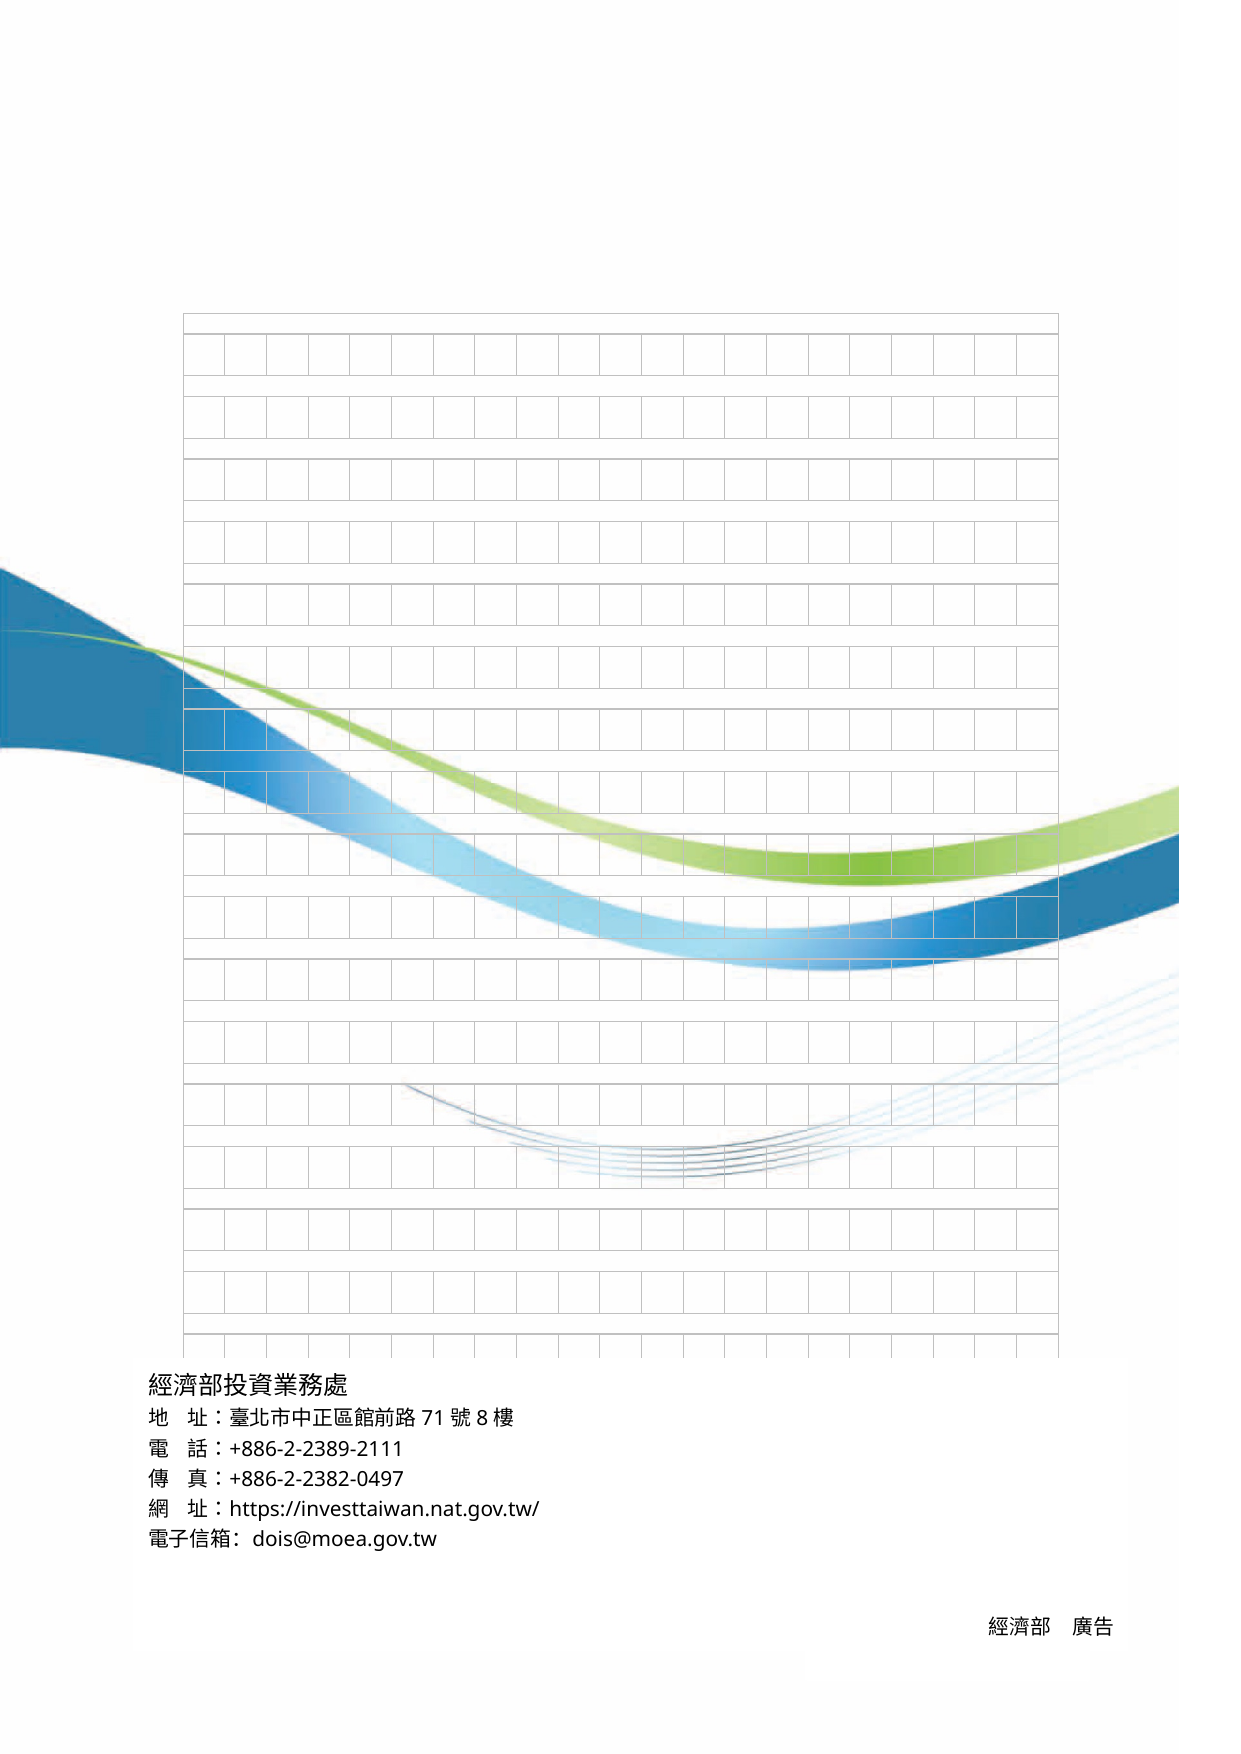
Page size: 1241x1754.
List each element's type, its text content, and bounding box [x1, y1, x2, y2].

text 電子信箱：dois@moea.gov.tw [148, 1523, 1113, 1553]
text 傳 真：+886-2-2382-0497 [148, 1462, 1113, 1492]
text 電 話：+886-2-2389-2111 [148, 1432, 1113, 1462]
text 經濟部投資業務處 [148, 1365, 1113, 1401]
text 經濟部 廣告 [148, 1610, 1113, 1640]
text 網 址：https://investtaiwan.nat.gov.tw/ [148, 1492, 1113, 1523]
text 地 址：臺北市中正區館前路 71 號 8 樓 [148, 1401, 1113, 1432]
picture [0, 0, 1179, 1754]
